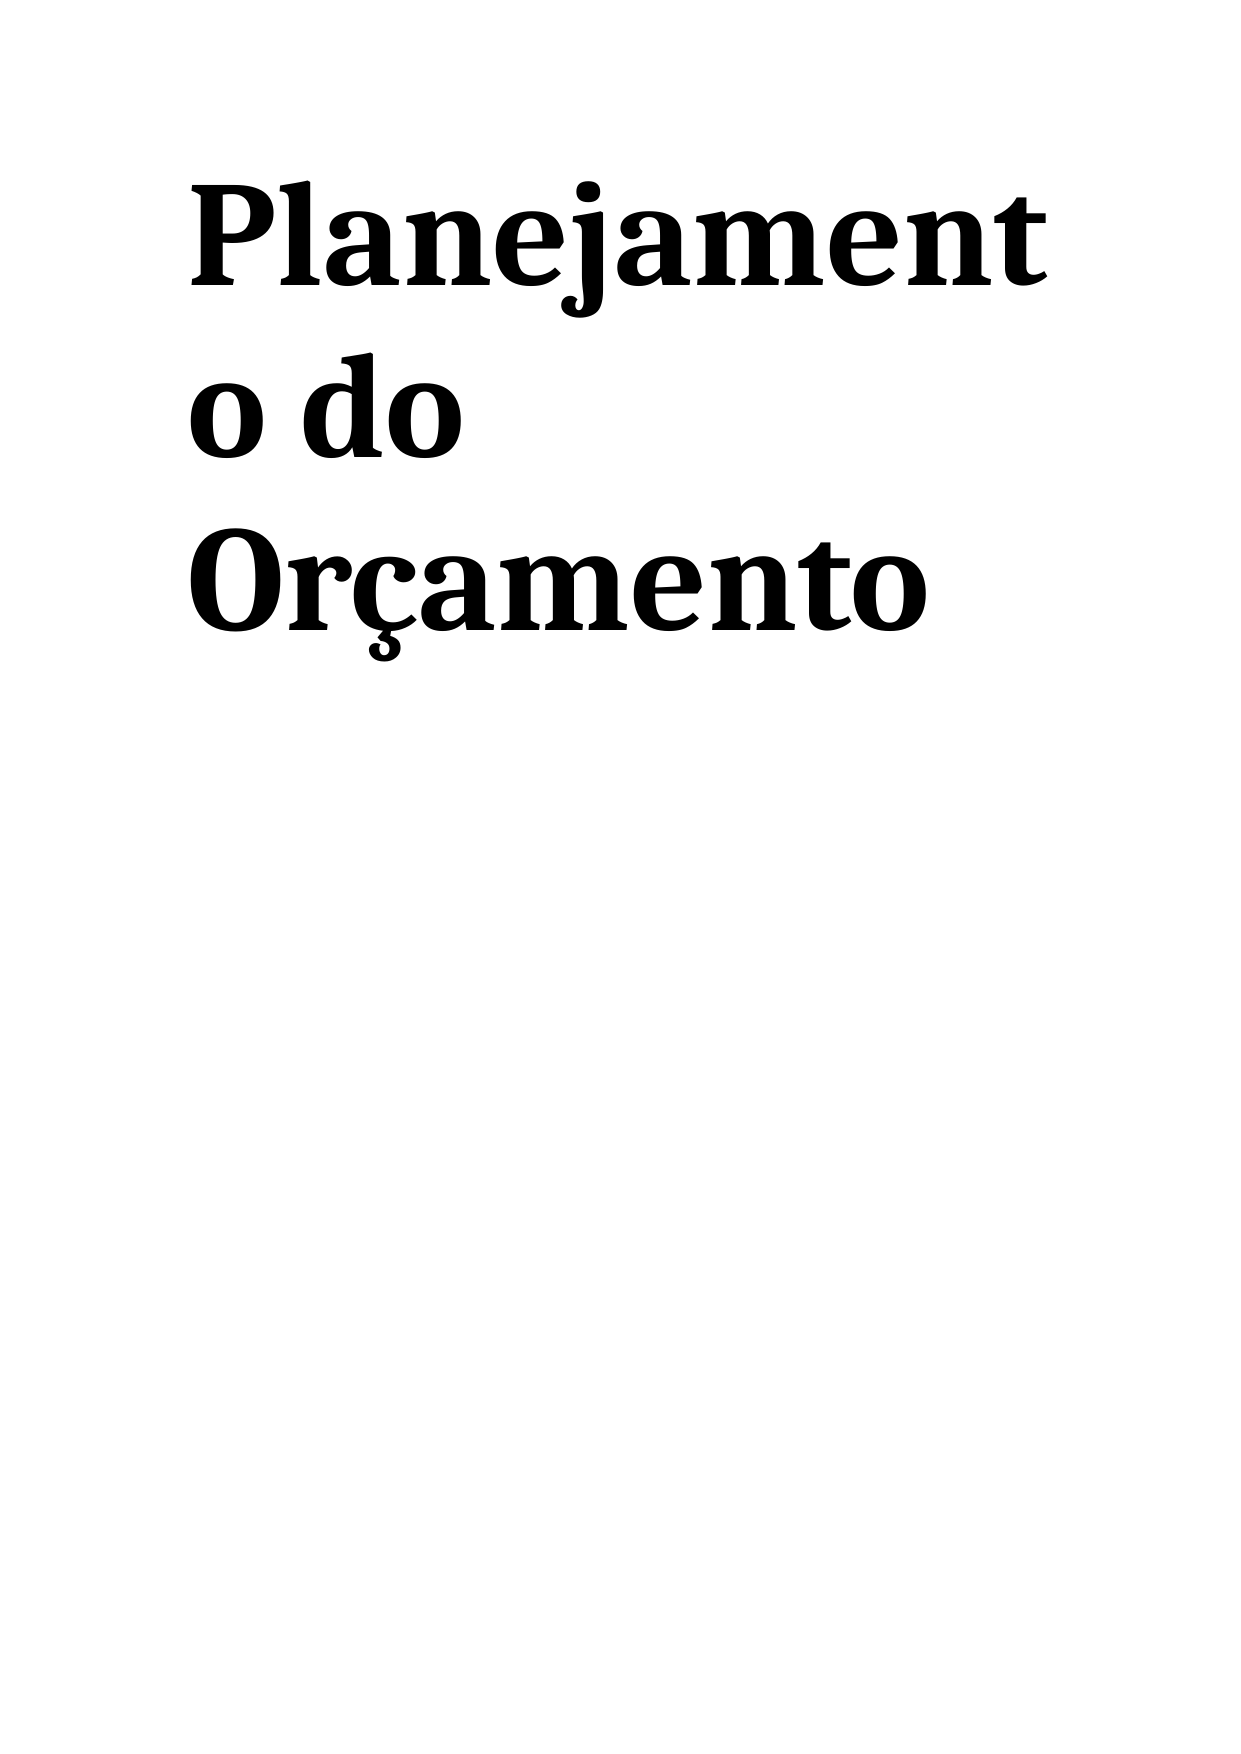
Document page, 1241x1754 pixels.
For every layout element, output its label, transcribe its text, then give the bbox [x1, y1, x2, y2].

text Planejamento do Orçamento [187, 150, 1053, 667]
